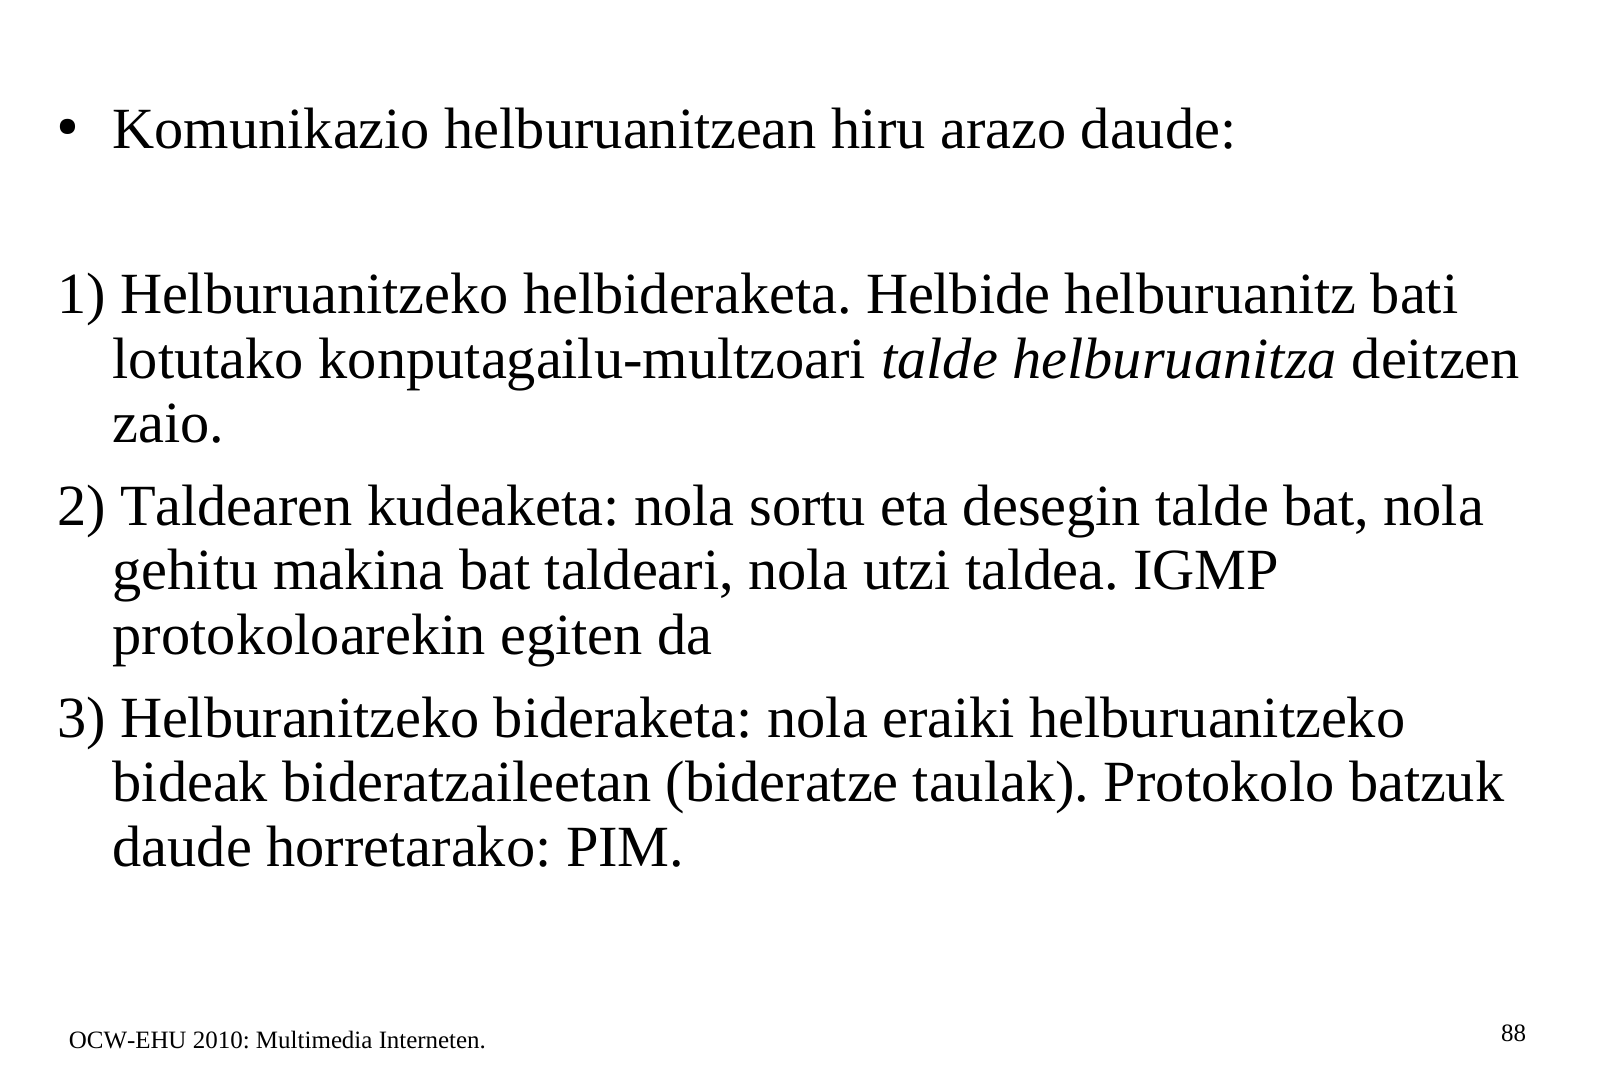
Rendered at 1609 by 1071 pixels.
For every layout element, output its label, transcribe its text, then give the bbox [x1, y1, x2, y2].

list Komunikazio helburuanitzean hiru arazo daude: 1) Helburuanitzeko helbideraketa. Helbide helburuanitz bati lotutako konputagailu-multzoari talde helburuanitza deitzen zaio. 2) Taldearen kudeaketa: nola sortu eta desegin talde bat, nola gehitu makina bat taldeari, nola utzi taldea. IGMP protokoloarekin egiten da 3) Helburanitzeko bideraketa: nola eraiki helburuanitzeko bideak bideratzaileetan (bideratze taulak). Protokolo batzuk daude horretarako: PIM. [41, 88, 1555, 1024]
